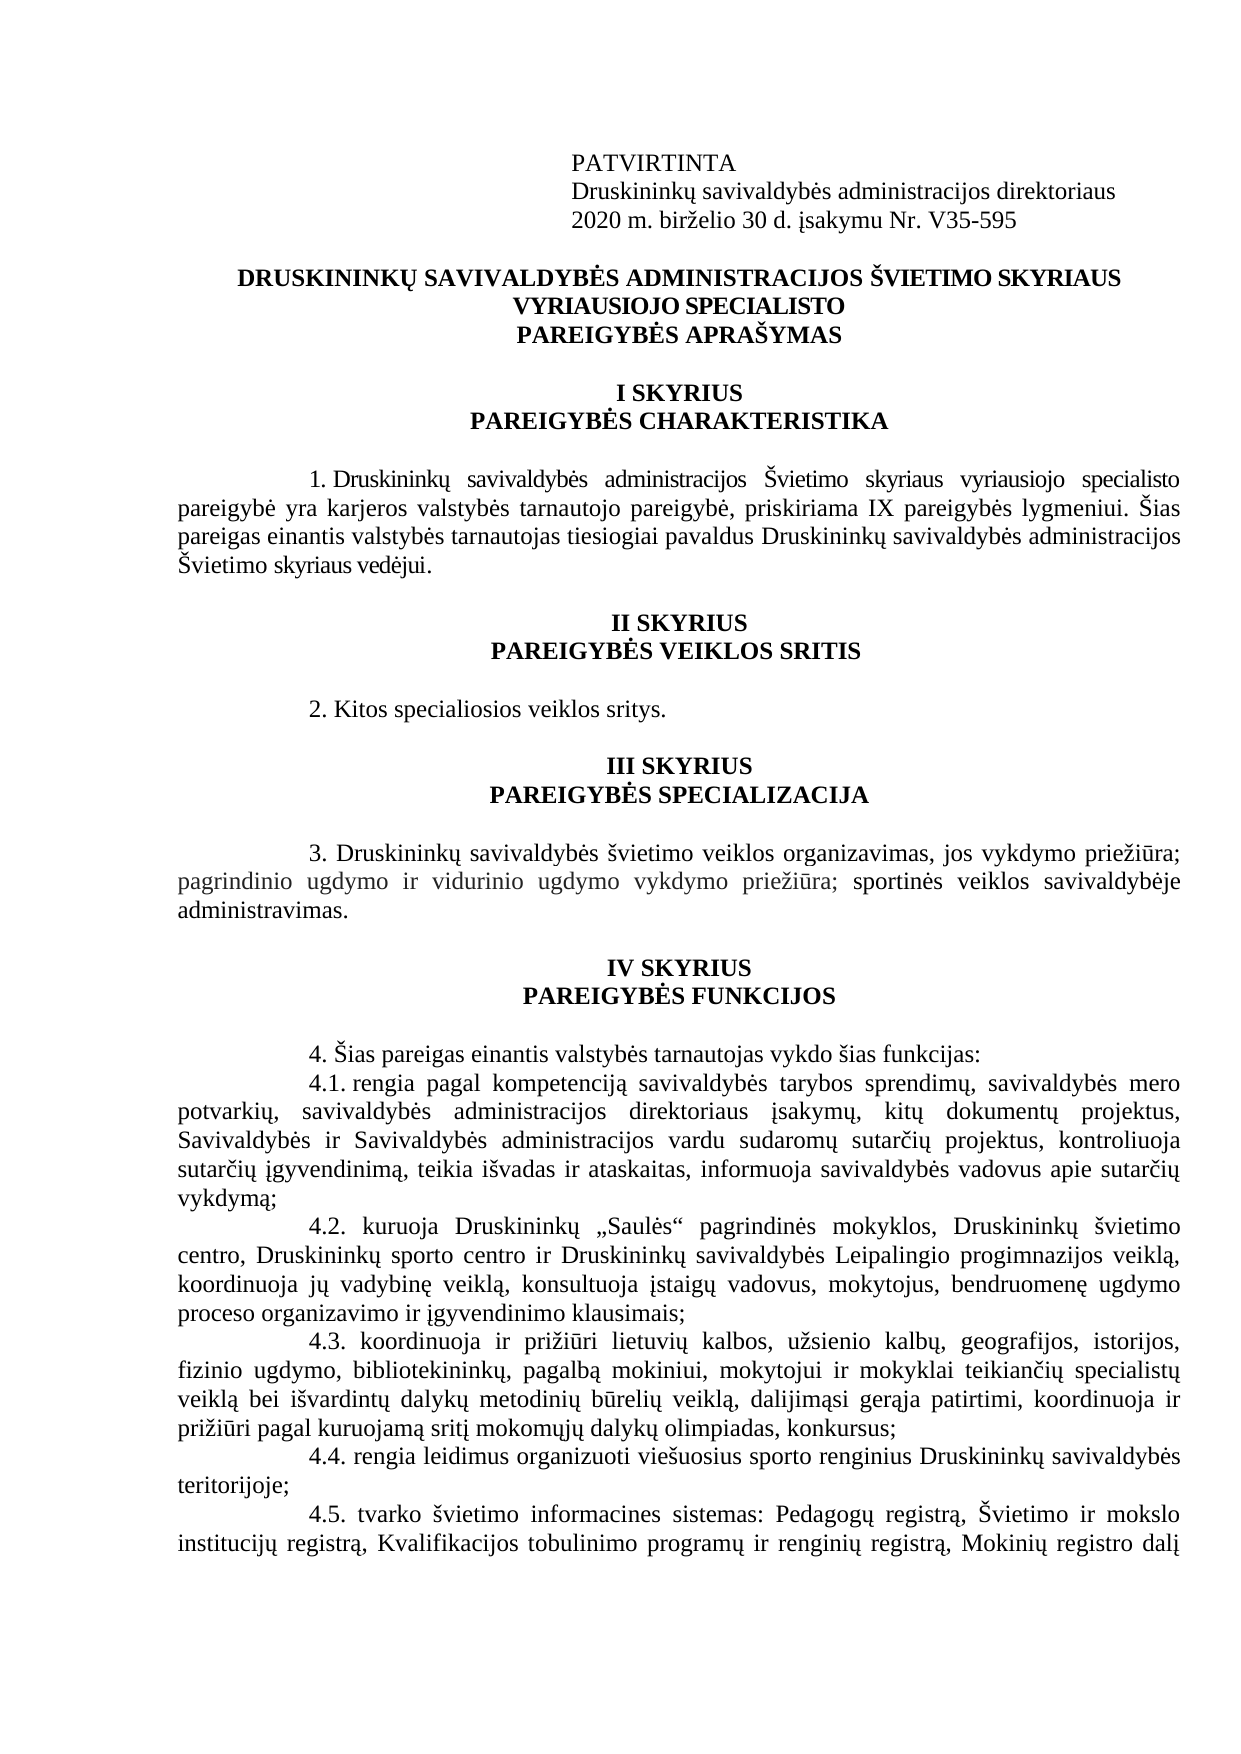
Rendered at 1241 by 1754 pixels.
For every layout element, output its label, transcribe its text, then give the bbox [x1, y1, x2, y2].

text PAREIGYBĖS CHARAKTERISTIKA [177, 406, 1181, 435]
text I SKYRIUS [177, 378, 1181, 406]
text 4.3. koordinuoja ir prižiūri lietuvių kalbos, užsienio kalbų, geografijos, istorijos, fizinio ugdymo, bibliotekininkų, pagalbą mokiniui, mokytojui ir mokyklai teikiančių specialistų veiklą bei išvardintų dalykų metodinių būrelių veiklą, dalijimąsi gerąja patirtimi, koordinuoja ir prižiūri pagal kuruojamą sritį mokomųjų dalykų olimpiadas, konkursus; [177, 1326, 1181, 1441]
text 2020 m. birželio 30 d. įsakymu Nr. V35-595 [177, 205, 1181, 234]
text III SKYRIUS [177, 751, 1181, 780]
text 2. Kitos specialiosios veiklos sritys. [177, 694, 1181, 723]
text IV SKYRIUS [177, 953, 1181, 981]
text 4. Šias pareigas einantis valstybės tarnautojas vykdo šias funkcijas: [177, 1039, 1181, 1068]
text PAREIGYBĖS VEIKLOS SRITIS [177, 636, 1181, 665]
text 4.5. tvarko švietimo informacines sistemas: Pedagogų registrą, Švietimo ir mokslo institucijų registrą, Kvalifikacijos tobulinimo programų ir renginių registrą, Mokinių registro dalį [177, 1499, 1181, 1556]
text 4.1. rengia pagal kompetenciją savivaldybės tarybos sprendimų, savivaldybės mero potvarkių, savivaldybės administracijos direktoriaus įsakymų, kitų dokumentų projektus, Savivaldybės ir Savivaldybės administracijos vardu sudaromų sutarčių projektus, kontroliuoja sutarčių įgyvendinimą, teikia išvadas ir ataskaitas, informuoja savivaldybės vadovus apie sutarčių vykdymą; [177, 1068, 1181, 1211]
text 3. Druskininkų savivaldybės švietimo veiklos organizavimas, jos vykdymo priežiūra; pagrindinio ugdymo ir vidurinio ugdymo vykdymo priežiūra; sportinės veiklos savivaldybėje administravimas. [177, 838, 1181, 924]
text PAREIGYBĖS APRAŠYMAS [177, 320, 1181, 349]
text II SKYRIUS [177, 608, 1181, 636]
text Druskininkų savivaldybės administracijos direktoriaus [177, 176, 1181, 205]
text PATVIRTINTA [177, 148, 1181, 176]
text PAREIGYBĖS SPECIALIZACIJA [177, 780, 1181, 809]
text PAREIGYBĖS FUNKCIJOS [177, 981, 1181, 1010]
text 4.2. kuruoja Druskininkų „Saulės“ pagrindinės mokyklos, Druskininkų švietimo centro, Druskininkų sporto centro ir Druskininkų savivaldybės Leipalingio progimnazijos veiklą, koordinuoja jų vadybinę veiklą, konsultuoja įstaigų vadovus, mokytojus, bendruomenę ugdymo proceso organizavimo ir įgyvendinimo klausimais; [177, 1211, 1181, 1326]
text DRUSKININKŲ SAVIVALDYBĖS ADMINISTRACIJOS ŠVIETIMO SKYRIAUS VYRIAUSIOJO SPECIALISTO [177, 263, 1181, 320]
text 4.4. rengia leidimus organizuoti viešuosius sporto renginius Druskininkų savivaldybės teritorijoje; [177, 1441, 1181, 1499]
text 1. Druskininkų savivaldybės administracijos Švietimo skyriaus vyriausiojo specialisto pareigybė yra karjeros valstybės tarnautojo pareigybė, priskiriama IX pareigybės lygmeniui. Šias pareigas einantis valstybės tarnautojas tiesiogiai pavaldus Druskininkų savivaldybės administracijos Švietimo skyriaus vedėjui. [177, 464, 1181, 579]
